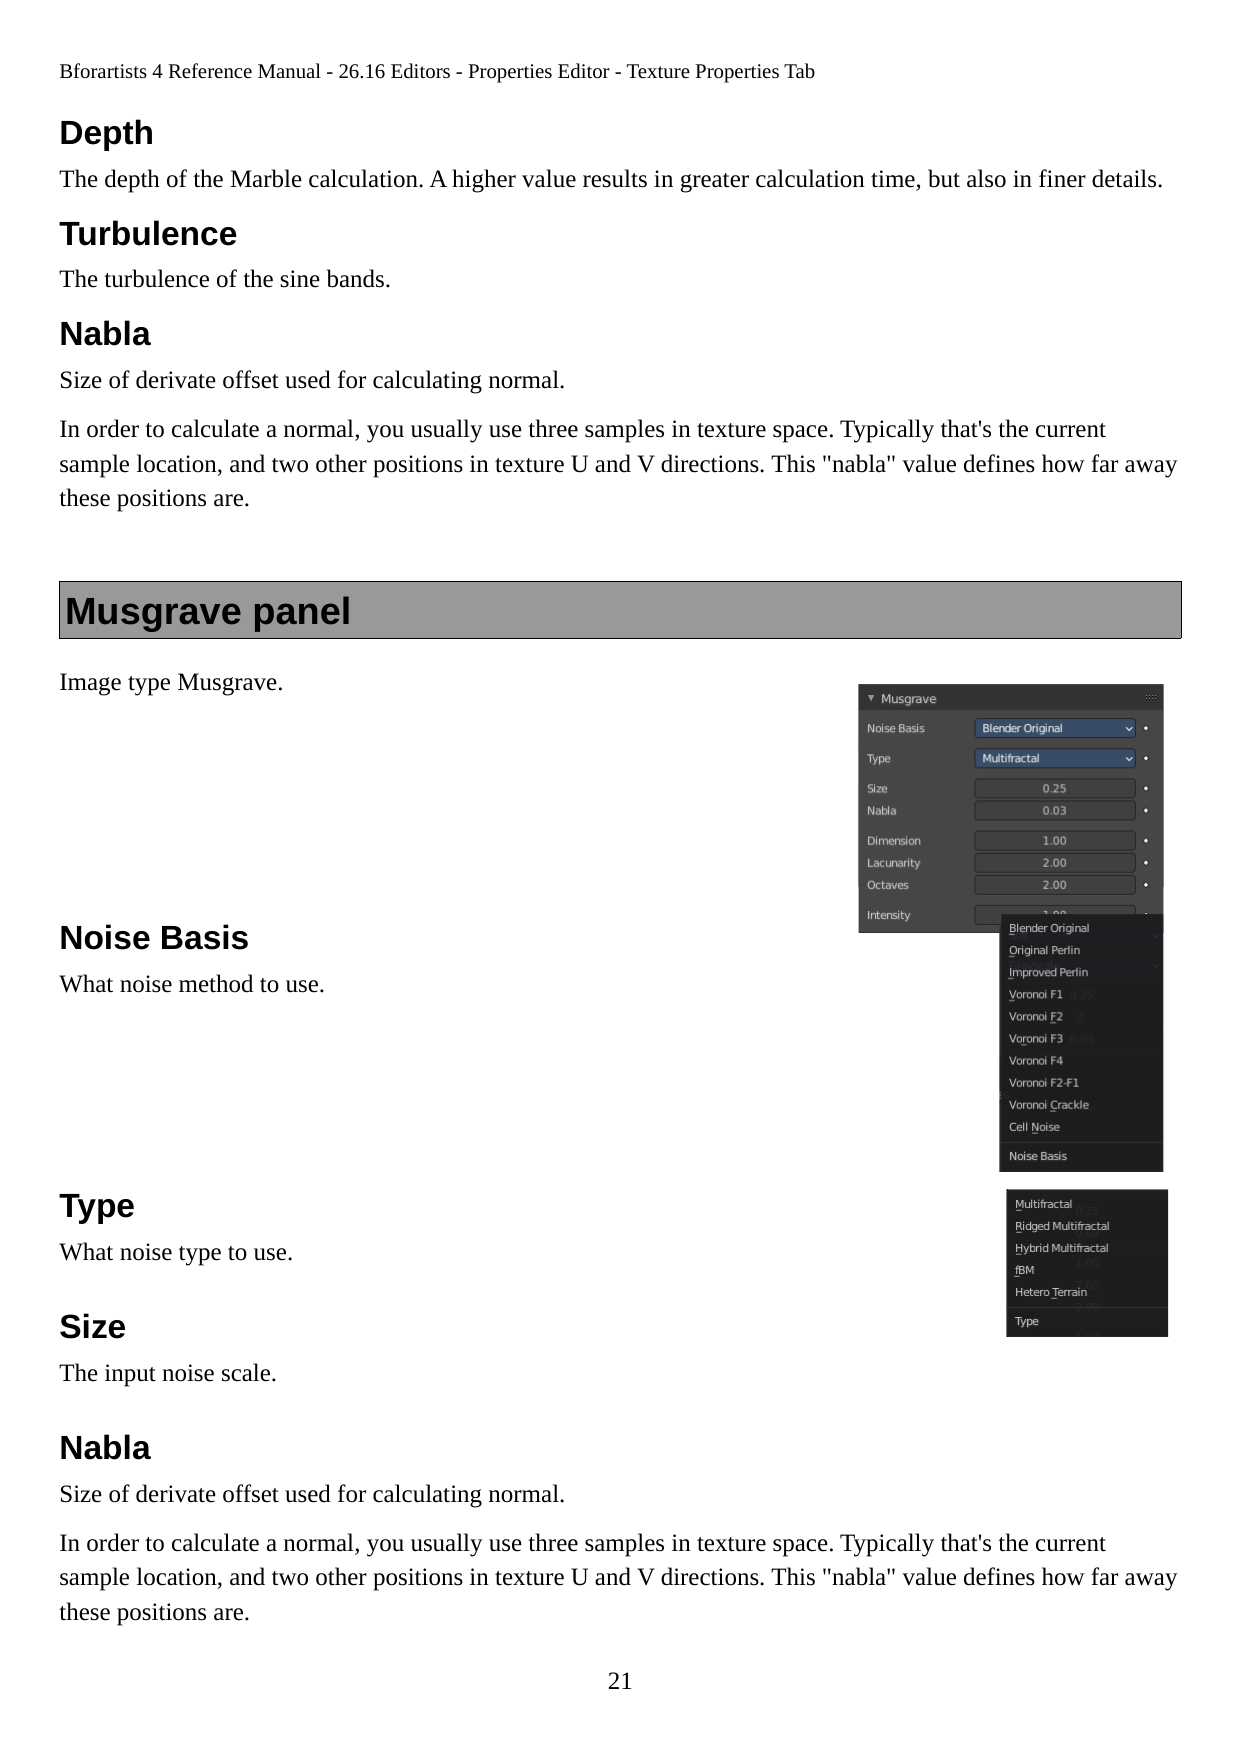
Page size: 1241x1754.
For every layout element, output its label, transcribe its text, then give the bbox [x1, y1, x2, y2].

text Image type Musgrave. [59, 667, 1181, 695]
subtitle Nabla [59, 1428, 1181, 1466]
text In order to calculate a normal, you usually use three samples in texture space. Typically that's the current sample location, and two other positions in texture U and V directions. This "nabla" value defines how far away these positions are. [59, 1528, 1181, 1626]
text Size of derivate offset used for calculating normal. [59, 365, 1181, 394]
text What noise type to use. [59, 1237, 1006, 1266]
text Size of derivate offset used for calculating normal. [59, 1479, 1181, 1508]
subtitle Turbulence [59, 213, 1181, 252]
table_header Musgrave panel [60, 582, 1181, 638]
text In order to calculate a normal, you usually use three samples in texture space. Typically that's the current sample location, and two other positions in texture U and V directions. This "nabla" value defines how far away these positions are. [59, 414, 1181, 512]
picture [858, 684, 1164, 1172]
subtitle [1164, 917, 1181, 956]
subtitle Noise Basis [59, 917, 999, 956]
subtitle Nabla [59, 314, 1181, 353]
picture [1006, 1189, 1169, 1337]
text What noise method to use. [59, 969, 999, 997]
subtitle Type [59, 1186, 1181, 1224]
text The turbulence of the sine bands. [59, 264, 1181, 293]
subtitle Depth [59, 113, 1181, 151]
text The depth of the Marble calculation. A higher value results in greater calculation time, but also in finer details. [59, 164, 1181, 192]
text The input noise scale. [59, 1358, 1181, 1387]
subtitle Size [59, 1307, 1181, 1345]
